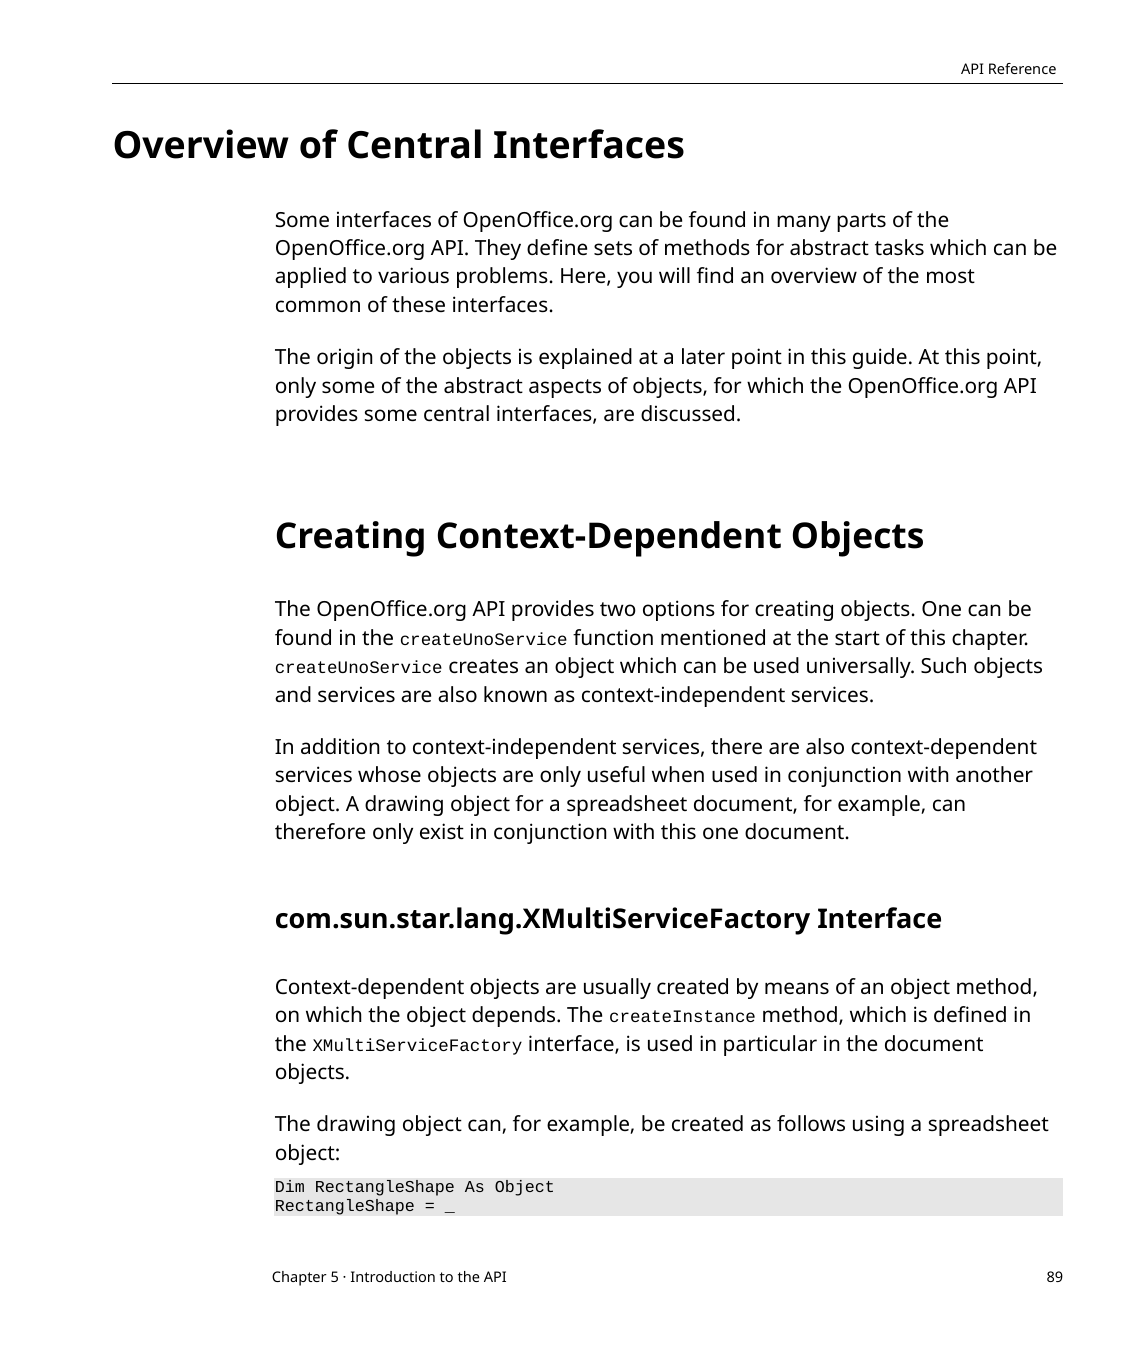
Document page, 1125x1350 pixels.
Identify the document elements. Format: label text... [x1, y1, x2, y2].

text Some interfaces of OpenOffice.org can be found in many parts of the OpenOffice.org API. They define sets of methods for abstract tasks which can be applied to various problems. Here, you will find an overview of the most common of these interfaces. [274, 205, 1063, 318]
text The OpenOffice.org API provides two options for creating objects. One can be found in the createUnoService function mentioned at the start of this chapter. createUnoService creates an object which can be used universally. Such objects and services are also known as context-independent services. [274, 594, 1063, 708]
text The origin of the objects is explained at a later point in this guide. At this point, only some of the abstract aspects of objects, for which the OpenOffice.org API provides some central interfaces, are discussed. [274, 342, 1063, 428]
text Dim RectangleShape As Object RectangleShape = _ [274, 1178, 1063, 1216]
subtitle Overview of Central Interfaces [112, 118, 1063, 169]
subtitle com.sun.star.lang.XMultiServiceFactory Interface [274, 899, 1063, 936]
text The drawing object can, for example, be created as follows using a spreadsheet object: [274, 1109, 1063, 1166]
subtitle Creating Context-Dependent Objects [274, 511, 1063, 559]
text Context-dependent objects are usually created by means of an object method, on which the object depends. The createInstance method, which is defined in the XMultiServiceFactory interface, is used in particular in the document objects. [274, 972, 1063, 1086]
text In addition to context-independent services, there are also context-dependent services whose objects are only useful when used in conjunction with another object. A drawing object for a spreadsheet document, for example, can therefore only exist in conjunction with this one document. [274, 732, 1063, 846]
